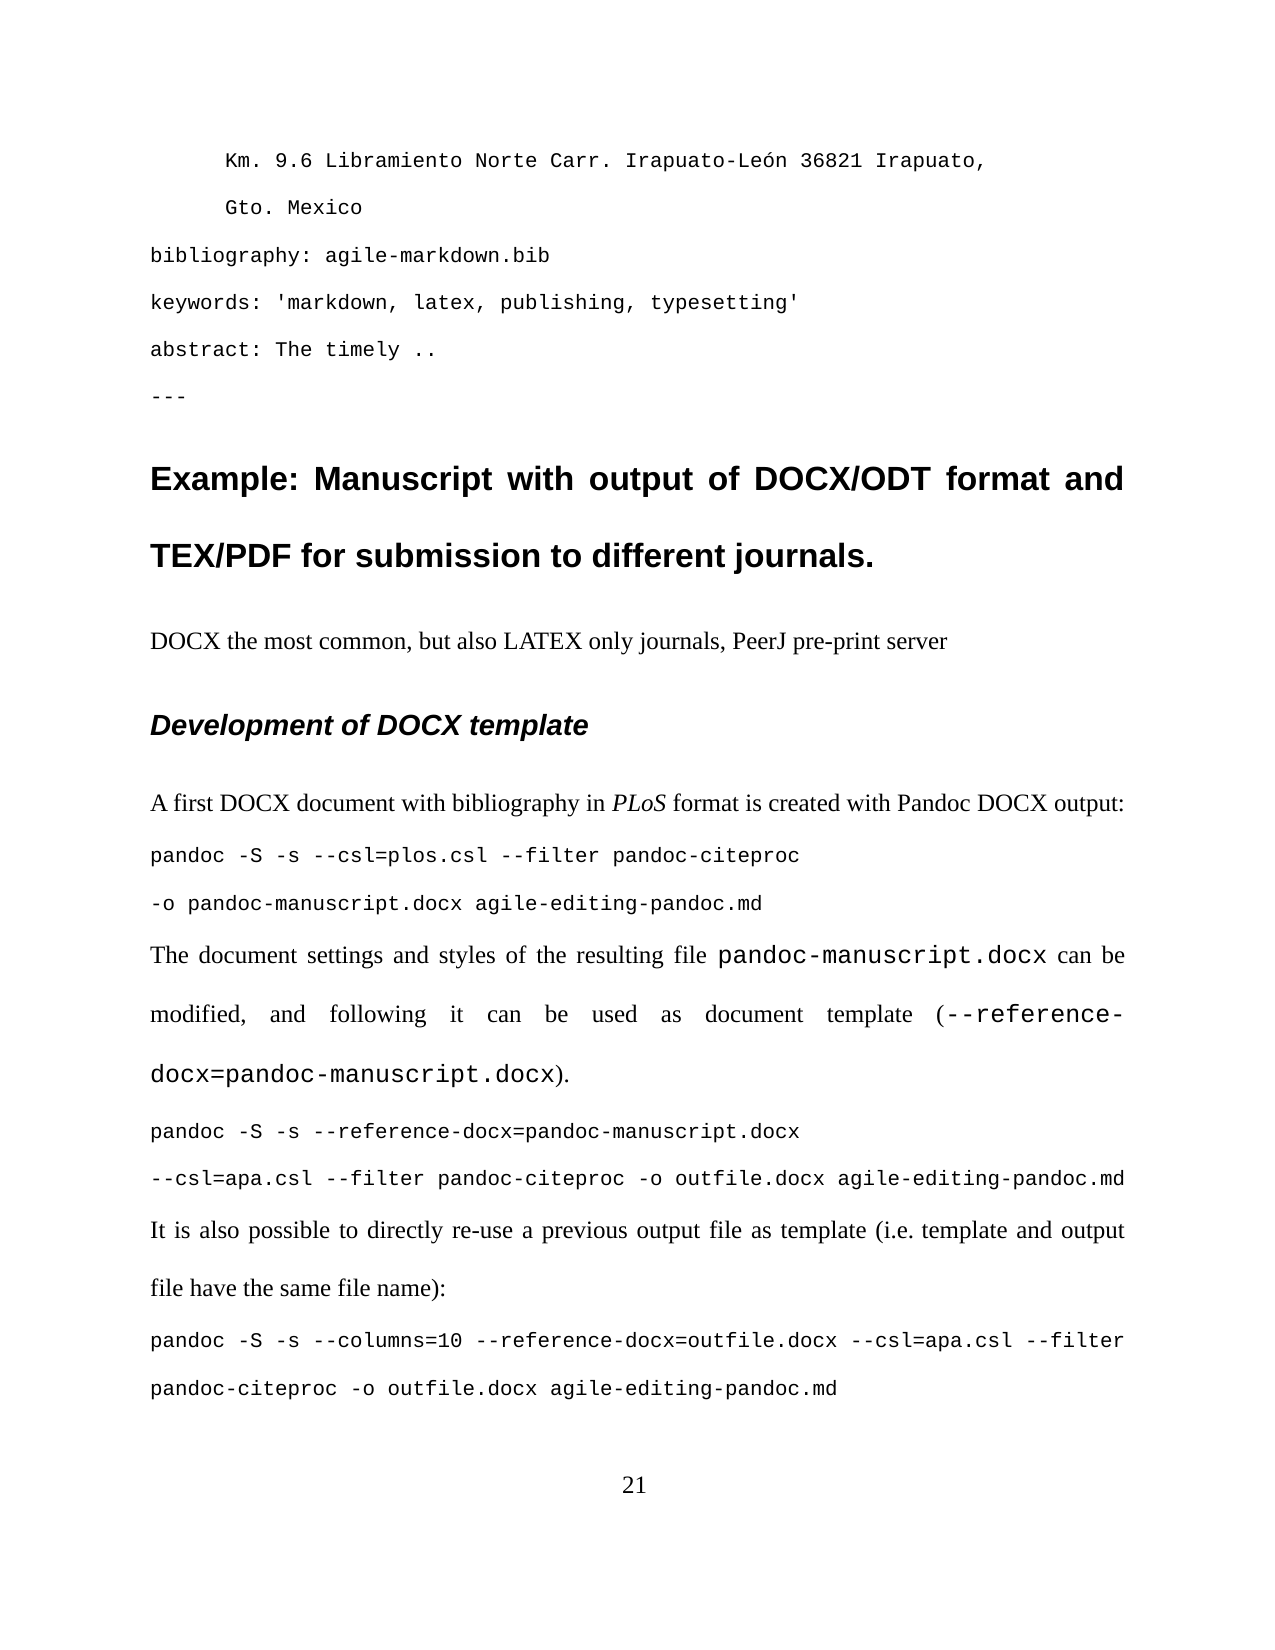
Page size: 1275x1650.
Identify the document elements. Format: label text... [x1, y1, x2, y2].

text pandoc -S -s --columns=10 --reference-docx=outfile.docx --csl=apa.csl --filter pandoc-citeproc -o outfile.docx agile-editing-pandoc.md [150, 1330, 1125, 1401]
text pandoc -S -s --csl=plos.csl --filter pandoc-citeproc [150, 845, 1125, 869]
subtitle Example: Manuscript with output of DOCX/ODT format and TEX/PDF for submission to different journals. [150, 459, 1125, 575]
text abstract: The timely .. [150, 339, 1125, 363]
text keywords: 'markdown, latex, publishing, typesetting' [150, 292, 1125, 316]
text Km. 9.6 Libramiento Norte Carr. Irapuato-León 36821 Irapuato, [150, 150, 1125, 174]
text -o pandoc-manuscript.docx agile-editing-pandoc.md [150, 893, 1125, 916]
text The document settings and styles of the resulting file pandoc-manuscript.docx can be modified, and following it can be used as document template (--reference-docx=pandoc-manuscript.docx). [150, 940, 1125, 1090]
subtitle Development of DOCX template [150, 708, 1125, 742]
text A first DOCX document with bibliography in PLoS format is created with Pandoc DOCX output: [150, 788, 1125, 817]
text --csl=apa.csl --filter pandoc-citeproc -o outfile.docx agile-editing-pandoc.md [150, 1168, 1125, 1192]
text --- [150, 386, 1125, 410]
text Gto. Mexico [150, 197, 1125, 221]
text It is also possible to directly re-use a previous output file as template (i.e. template and output file have the same file name): [150, 1215, 1125, 1302]
text pandoc -S -s --reference-docx=pandoc-manuscript.docx [150, 1121, 1125, 1144]
text DOCX the most common, but also LATEX only journals, PeerJ pre-print server [150, 626, 1125, 654]
text bibliography: agile-markdown.bib [150, 244, 1125, 268]
